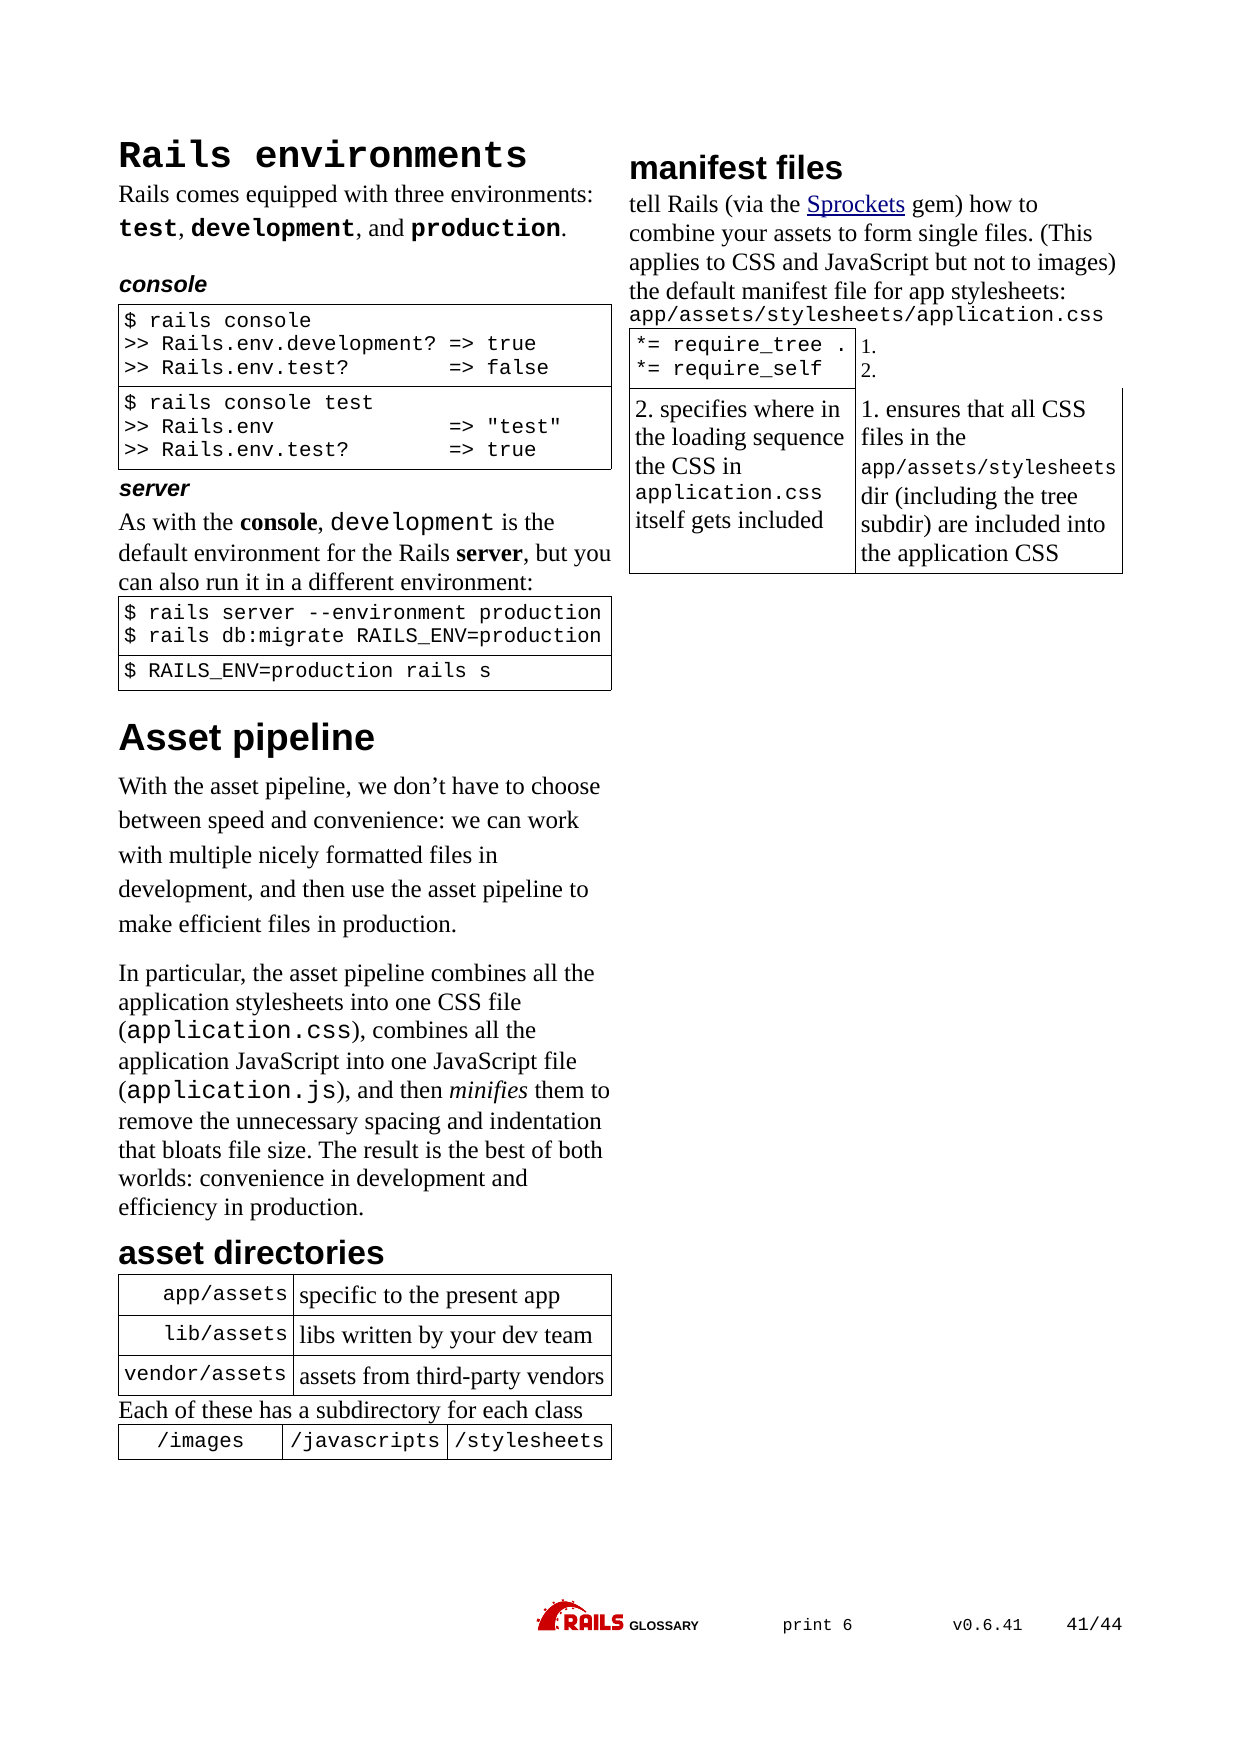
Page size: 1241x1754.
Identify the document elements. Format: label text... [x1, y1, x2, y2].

subtitle console [119, 271, 611, 298]
subtitle Rails environments [118, 136, 611, 179]
subtitle server [119, 475, 611, 502]
table_cell vendor/assets [119, 1356, 293, 1395]
text In particular, the asset pipeline combines all the application stylesheets into one CSS file (application.css), combines all the application JavaScript into one JavaScript file (application.js), and then minifies them to remove the unnecessary spacing and indentation that bloats file size. The result is the best of both worlds: convenience in development and efficiency in production. [118, 958, 611, 1221]
table_header /stylesheets [448, 1425, 611, 1459]
table_cell 2. specifies where in the loading sequence the CSS in application.css itself gets included [630, 389, 855, 573]
table_header 1. 2. [856, 328, 1122, 388]
text Rails comes equipped with three environments: test, development, and production. [118, 179, 611, 244]
text With the asset pipeline, we don’t have to choose between speed and convenience: we can work with multiple nicely formatted files in development, and then use the asset pipeline to make efficient files in production. [118, 771, 611, 938]
table_header $ rails server --environment production $ rails db:migrate RAILS_ENV=production [119, 597, 611, 655]
table_header *= require_tree . *= require_self [630, 329, 855, 388]
table_cell $ rails console test >> Rails.env => "test" >> Rails.env.test? => true [119, 387, 611, 469]
table_cell assets from third-party vendors [294, 1356, 611, 1395]
table_cell libs written by your dev team [294, 1316, 611, 1355]
text As with the console, development is the default environment for the Rails server, but you can also run it in a different environment: [118, 507, 611, 596]
text the default manifest file for app stylesheets: [629, 276, 1122, 304]
subtitle Asset pipeline [118, 715, 611, 759]
table_header /images [119, 1425, 282, 1459]
text Each of these has a subdirectory for each class [118, 1396, 611, 1424]
table_header $ rails console >> Rails.env.development? => true >> Rails.env.test? => false [119, 305, 611, 386]
table_header /javascripts [283, 1425, 447, 1459]
text app/assets/stylesheets/application.css [629, 304, 1122, 328]
table_cell 1. ensures that all CSS files in the app/assets/stylesheets dir (including the tree subdir) are included into the application CSS [856, 388, 1122, 573]
table_cell lib/assets [119, 1316, 293, 1355]
subtitle asset directories [118, 1233, 611, 1271]
table_cell $ RAILS_ENV=production rails s [119, 656, 611, 690]
subtitle manifest files [629, 148, 1122, 187]
text tell Rails (via the Sprockets gem) how to combine your assets to form single files. (This applies to CSS and JavaScript but not to images) [629, 189, 1122, 276]
table_header app/assets [119, 1275, 293, 1315]
table_header specific to the present app [294, 1275, 611, 1315]
